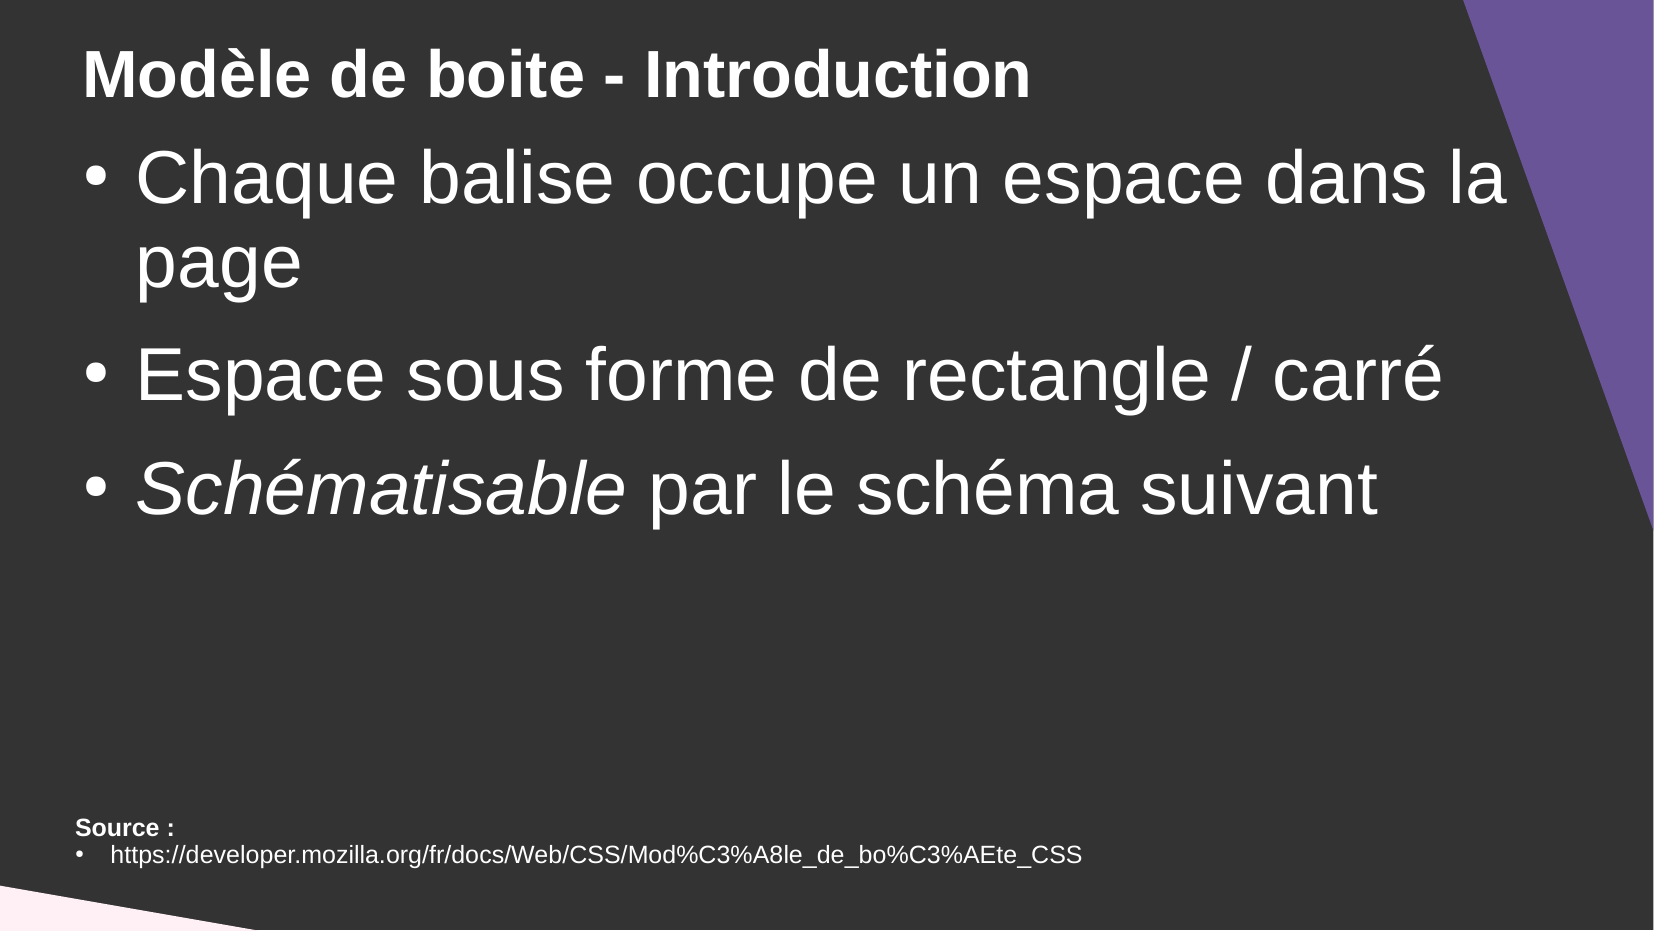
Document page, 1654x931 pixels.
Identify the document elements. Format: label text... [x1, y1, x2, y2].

list Chaque balise occupe un espace dans la page Espace sous forme de rectangle / carré Schématisable par le schéma suivant [64, 135, 1604, 559]
text_box [1463, 0, 1654, 533]
text_box Source : https://developer.mozilla.org/fr/docs/Web/CSS/Mod%C3%A8le_de_bo%C3%AEte_CSS [60, 805, 1546, 913]
title Modèle de boite - Introduction [82, 37, 1571, 112]
text_box [0, 885, 261, 931]
